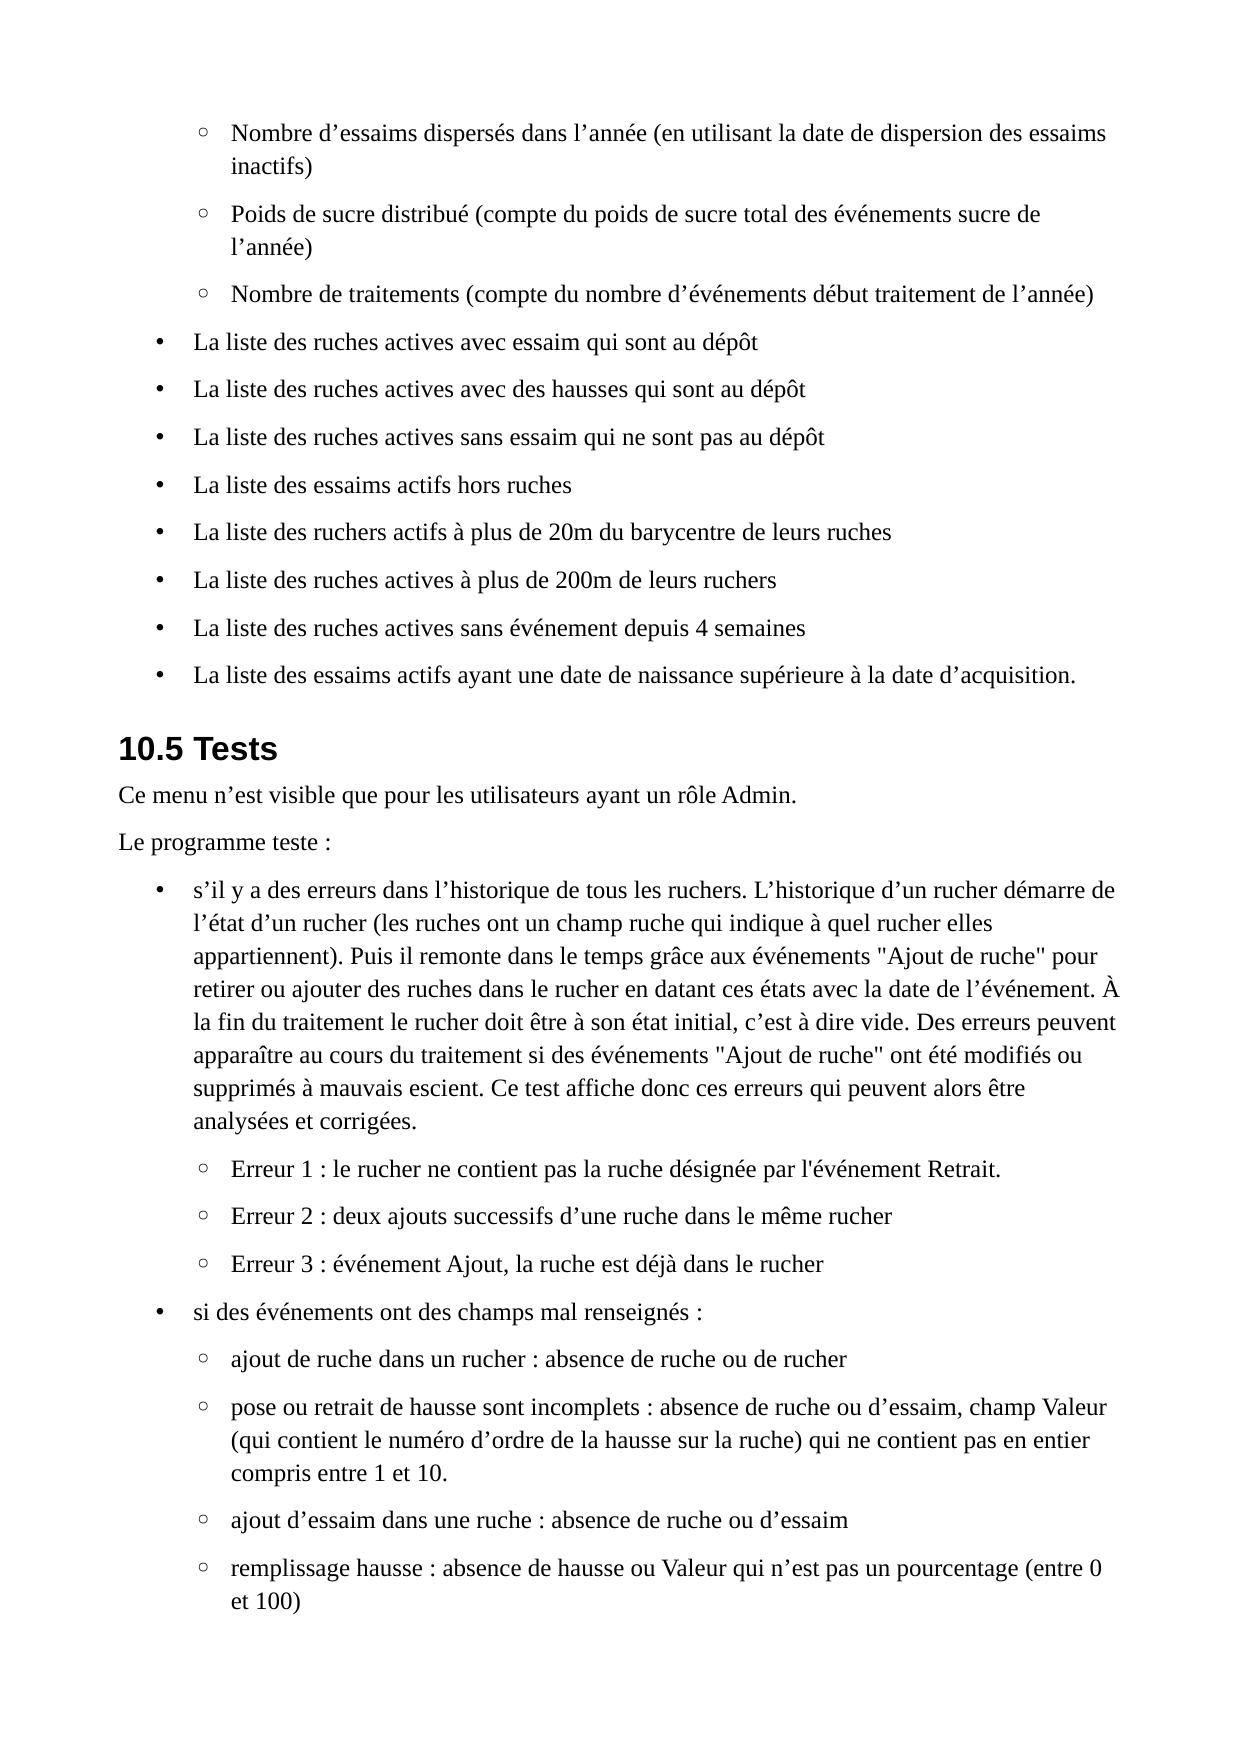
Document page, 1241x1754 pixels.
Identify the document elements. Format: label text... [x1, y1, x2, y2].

list Erreur 2 : deux ajouts successifs d’une ruche dans le même rucher [193, 1201, 1122, 1230]
list Poids de sucre distribué (compte du poids de sucre total des événements sucre de l’année) [193, 199, 1122, 261]
list ajout d’essaim dans une ruche : absence de ruche ou d’essaim [193, 1505, 1122, 1534]
list s’il y a des erreurs dans l’historique de tous les ruchers. L’historique d’un rucher démarre de l’état d’un rucher (les ruches ont un champ ruche qui indique à quel rucher elles appartiennent). Puis il remonte dans le temps grâce aux événements "Ajout de ruche" pour retirer ou ajouter des ruches dans le rucher en datant ces états avec la date de l’événement. À la fin du traitement le rucher doit être à son état initial, c’est à dire vide. Des erreurs peuvent apparaître au cours du traitement si des événements "Ajout de ruche" ont été modifiés ou supprimés à mauvais escient. Ce test affiche donc ces erreurs qui peuvent alors être analysées et corrigées. [156, 875, 1122, 1135]
list pose ou retrait de hausse sont incomplets : absence de ruche ou d’essaim, champ Valeur (qui contient le numéro d’ordre de la hausse sur la ruche) qui ne contient pas en entier compris entre 1 et 10. [193, 1392, 1122, 1487]
list ajout de ruche dans un rucher : absence de ruche ou de rucher [193, 1344, 1122, 1373]
subtitle Tests [118, 729, 1122, 767]
list La liste des ruches actives sans essaim qui ne sont pas au dépôt [156, 422, 1122, 451]
list Erreur 1 : le rucher ne contient pas la ruche désignée par l'événement Retrait. [193, 1154, 1122, 1182]
text Ce menu n’est visible que pour les utilisateurs ayant un rôle Admin. [118, 780, 1122, 808]
list remplissage hausse : absence de hausse ou Valeur qui n’est pas un pourcentage (entre 0 et 100) [193, 1553, 1122, 1615]
list La liste des essaims actifs hors ruches [156, 470, 1122, 498]
list La liste des ruches actives à plus de 200m de leurs ruchers [156, 565, 1122, 594]
list La liste des essaims actifs ayant une date de naissance supérieure à la date d’acquisition. [156, 660, 1122, 689]
list Erreur 3 : événement Ajout, la ruche est déjà dans le rucher [193, 1249, 1122, 1278]
text Le programme teste : [118, 827, 1122, 856]
list La liste des ruchers actifs à plus de 20m du barycentre de leurs ruches [156, 517, 1122, 546]
list si des événements ont des champs mal renseignés : [156, 1297, 1122, 1325]
list La liste des ruches actives avec essaim qui sont au dépôt [156, 327, 1122, 356]
list Nombre de traitements (compte du nombre d’événements début traitement de l’année) [193, 279, 1122, 308]
list Nombre d’essaims dispersés dans l’année (en utilisant la date de dispersion des essaims inactifs) [193, 118, 1122, 180]
list La liste des ruches actives sans événement depuis 4 semaines [156, 613, 1122, 641]
list La liste des ruches actives avec des hausses qui sont au dépôt [156, 374, 1122, 403]
